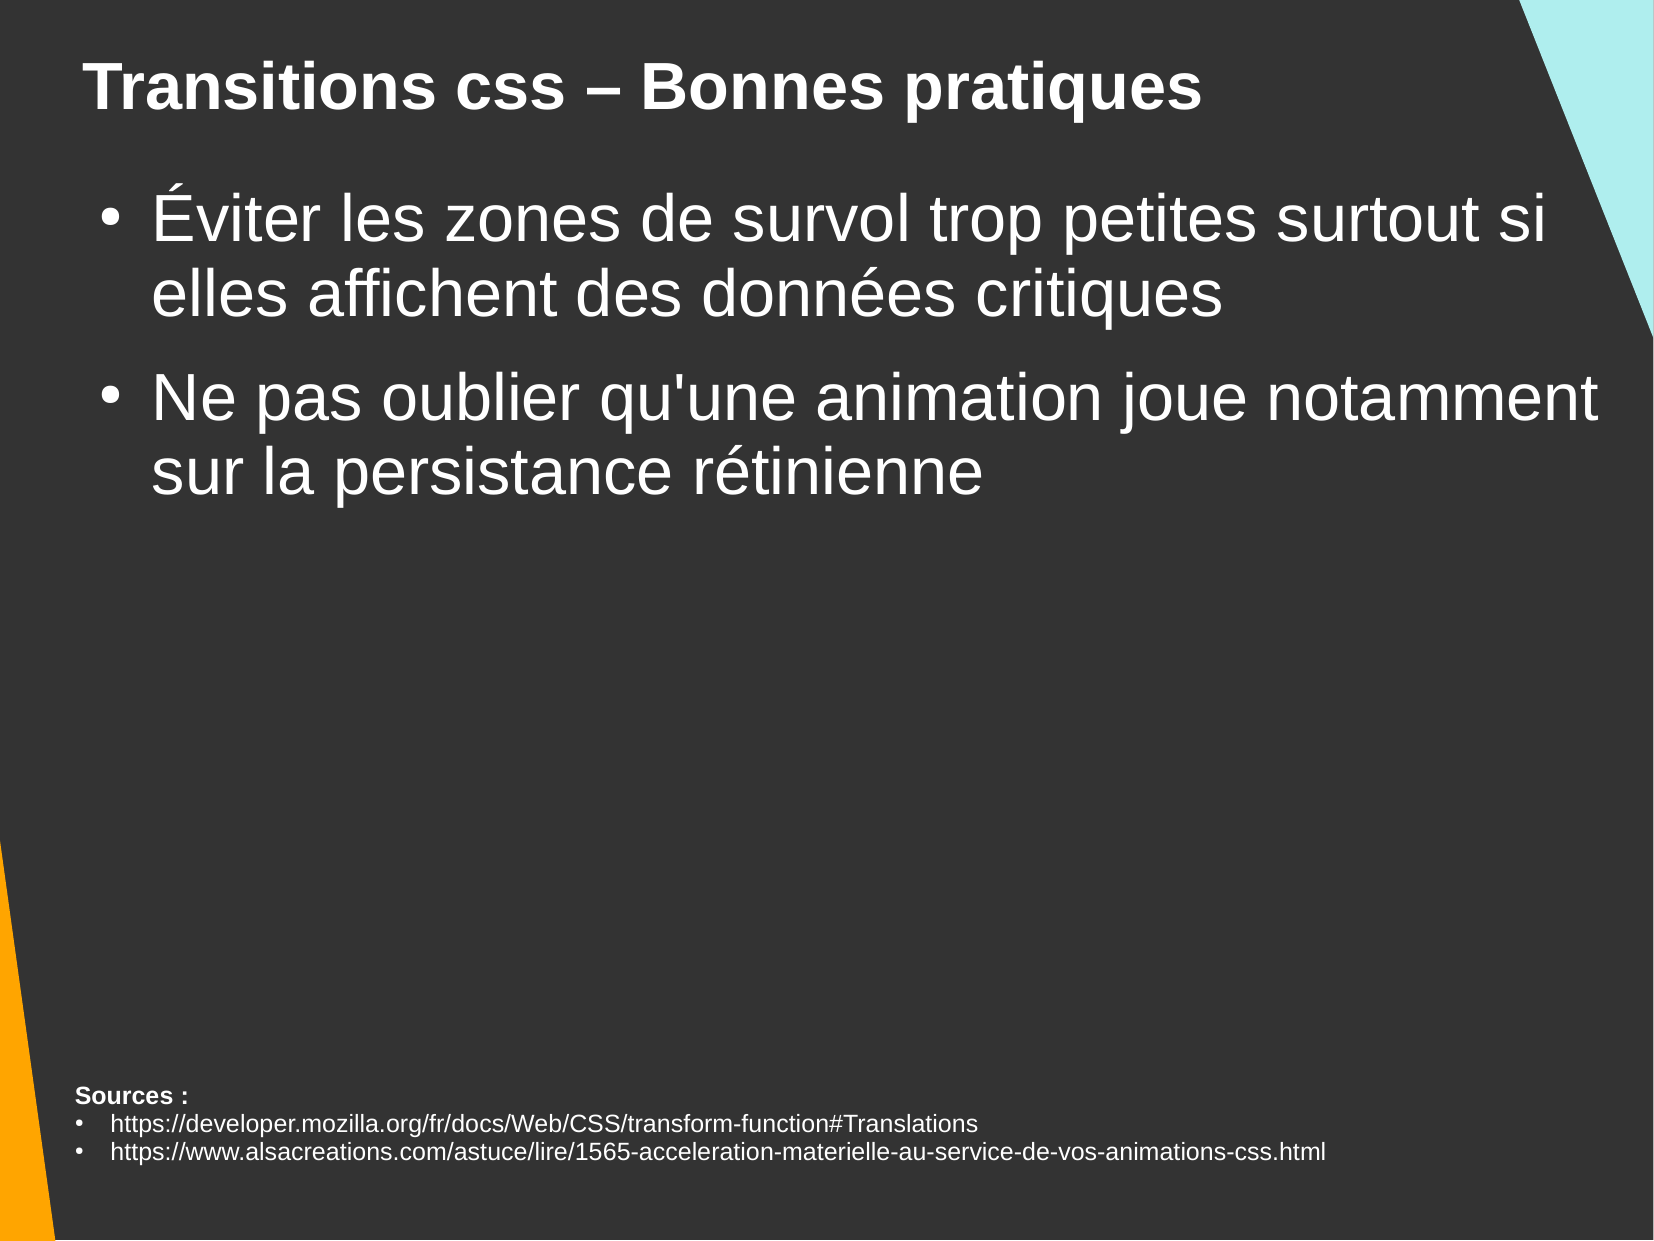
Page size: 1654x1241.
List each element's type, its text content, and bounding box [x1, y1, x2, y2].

text_box Sources : https://developer.mozilla.org/fr/docs/Web/CSS/transform-function#Translations https://www.alsacreations.com/astuce/lire/1565-acceleration-materielle-au-service-de-vos-animations-css.html [60, 1074, 1546, 1217]
list Éviter les zones de survol trop petites surtout si elles affichent des données critiques Ne pas oublier qu'une animation joue notamment sur la persistance rétinienne [80, 180, 1630, 1028]
title Transitions css – Bonnes pratiques [82, 49, 1571, 152]
text_box [0, 840, 56, 1241]
text_box [1519, 0, 1654, 340]
